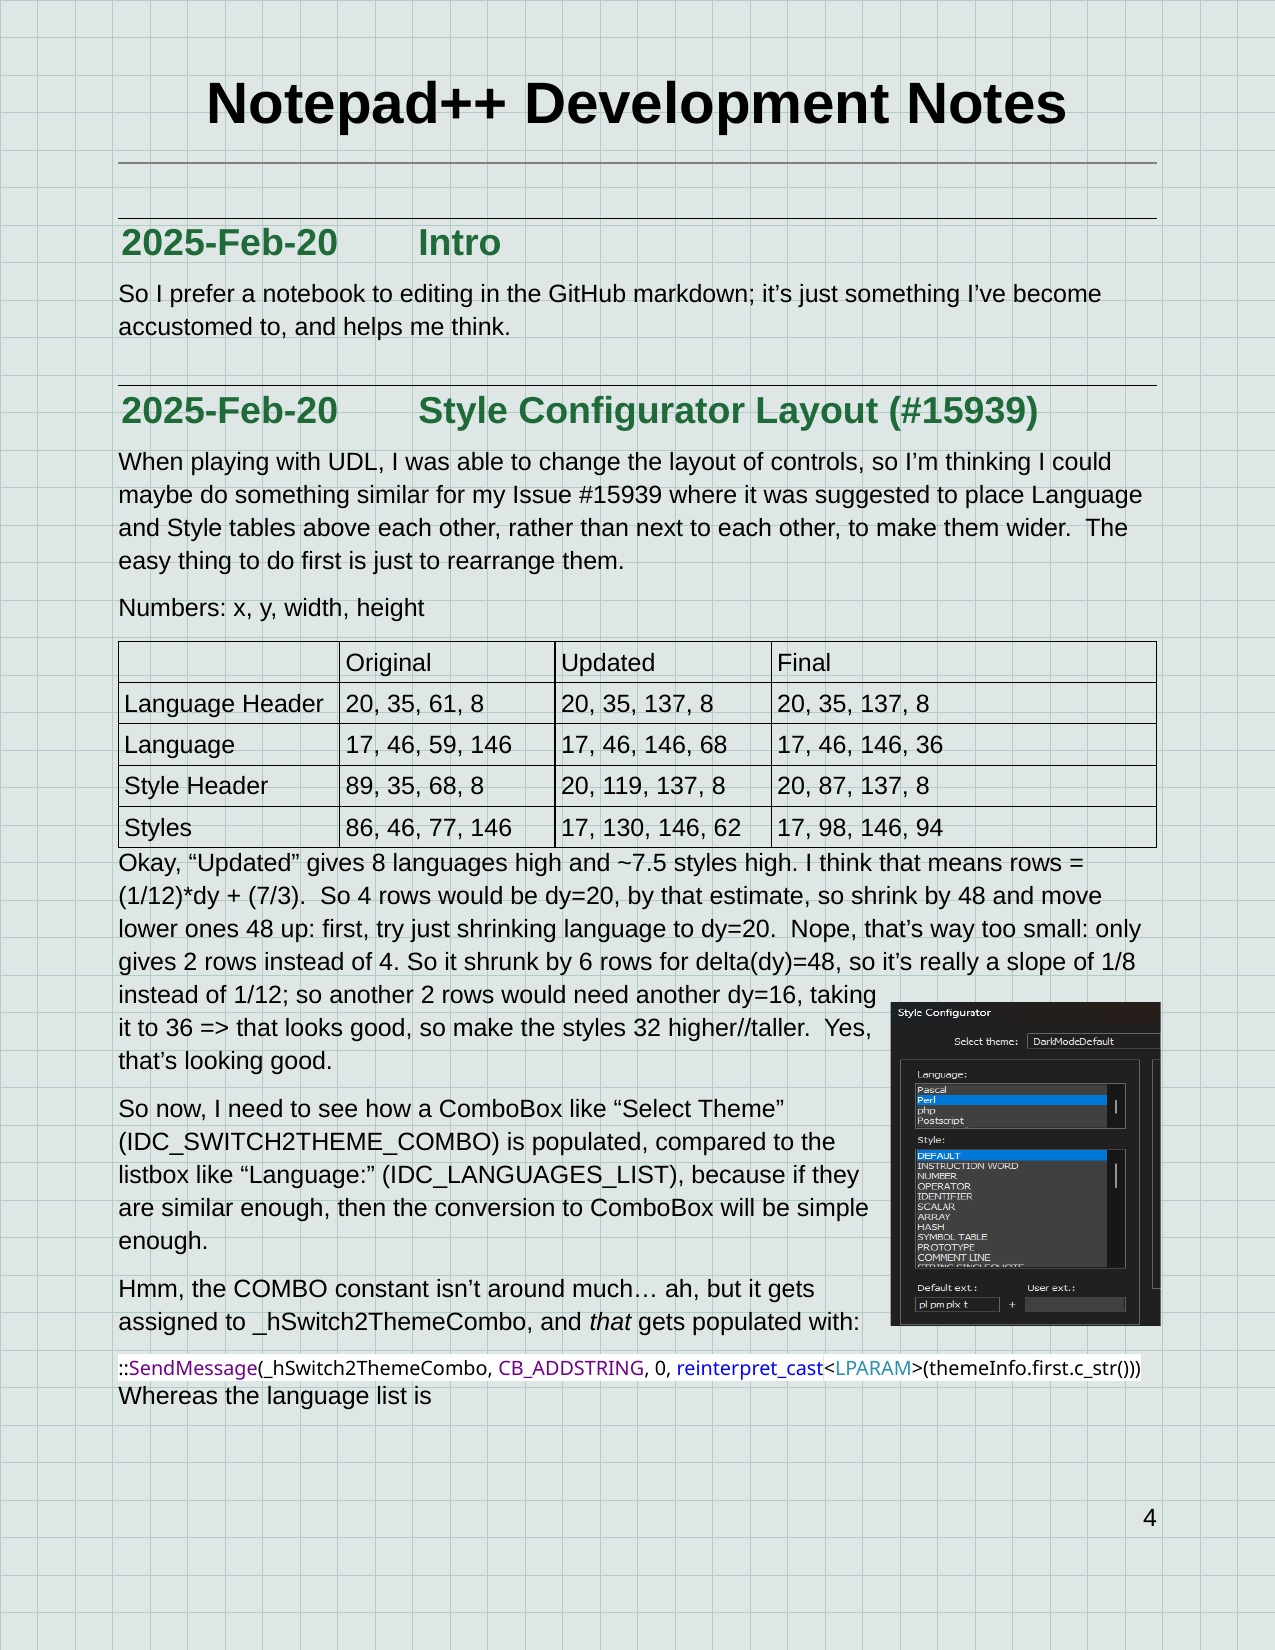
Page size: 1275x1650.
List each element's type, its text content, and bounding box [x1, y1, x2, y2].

table_cell 17, 46, 146, 68 [556, 724, 771, 764]
table_cell 86, 46, 77, 146 [340, 807, 554, 847]
text Whereas the language list is [118, 1381, 1157, 1410]
table_header Updated [556, 642, 771, 682]
table_cell 17, 46, 59, 146 [340, 724, 554, 764]
table_cell 20, 35, 137, 8 [556, 683, 771, 723]
text So now, I need to see how a ComboBox like “Select Theme” (IDC_SWITCH2THEME_COMBO) is populated, compared to the listbox like “Language:” (IDC_LANGUAGES_LIST), because if they are similar enough, then the conversion to ComboBox will be simple enough. [118, 1094, 890, 1255]
table_cell Styles [119, 807, 339, 847]
table_cell 17, 46, 146, 36 [772, 724, 1156, 764]
subtitle 2025-Feb-20 Intro [118, 219, 1157, 267]
text Numbers: x, y, width, height [118, 593, 1157, 622]
table_cell 20, 35, 61, 8 [340, 683, 554, 723]
text Hmm, the COMBO constant isn’t around much… ah, but it gets assigned to _hSwitch2ThemeCombo, and that gets populated with: [118, 1273, 1157, 1335]
table_cell 17, 130, 146, 62 [556, 807, 771, 847]
table_cell 20, 35, 137, 8 [772, 683, 1156, 723]
text So I prefer a notebook to editing in the GitHub markdown; it’s just something I’ve become accustomed to, and helps me think. [118, 279, 1157, 341]
table_cell Style Header [119, 766, 339, 806]
subtitle 2025-Feb-20 Style Configurator Layout (#15939) [118, 386, 1157, 434]
text When playing with UDL, I was able to change the layout of controls, so I’m thinking I could maybe do something similar for my Issue #15939 where it was suggested to place Language and Style tables above each other, rather than next to each other, to make them wider. The easy thing to do first is just to rearrange them. [118, 447, 1157, 574]
table_cell 17, 98, 146, 94 [772, 807, 1156, 847]
table_header [119, 642, 339, 682]
picture [890, 1002, 1161, 1326]
table_cell Language [119, 724, 339, 764]
table_cell 89, 35, 68, 8 [340, 766, 554, 806]
table_cell 20, 87, 137, 8 [772, 766, 1156, 806]
table_header Final [772, 642, 1156, 682]
table_header Original [340, 642, 554, 682]
text ::SendMessage(_hSwitch2ThemeCombo, CB_ADDSTRING, 0, reinterpret_cast<LPARAM>(themeInfo.first.c_str())) [118, 1354, 1157, 1381]
table_cell 20, 119, 137, 8 [556, 766, 771, 806]
table_cell Language Header [119, 683, 339, 723]
text Okay, “Updated” gives 8 languages high and ~7.5 styles high. I think that means rows = (1/12)*dy + (7/3). So 4 rows would be dy=20, by that estimate, so shrink by 48 and move lower ones 48 up: first, try just shrinking language to dy=20. Nope, that’s way too small: only gives 2 rows instead of 4. So it shrunk by 6 rows for delta(dy)=48, so it’s really a slope of 1/8 instead of 1/12; so another 2 rows would need another dy=16, taking it to 36 => that looks good, so make the styles 32 higher//taller. Yes, that’s looking good. [118, 848, 1157, 1075]
